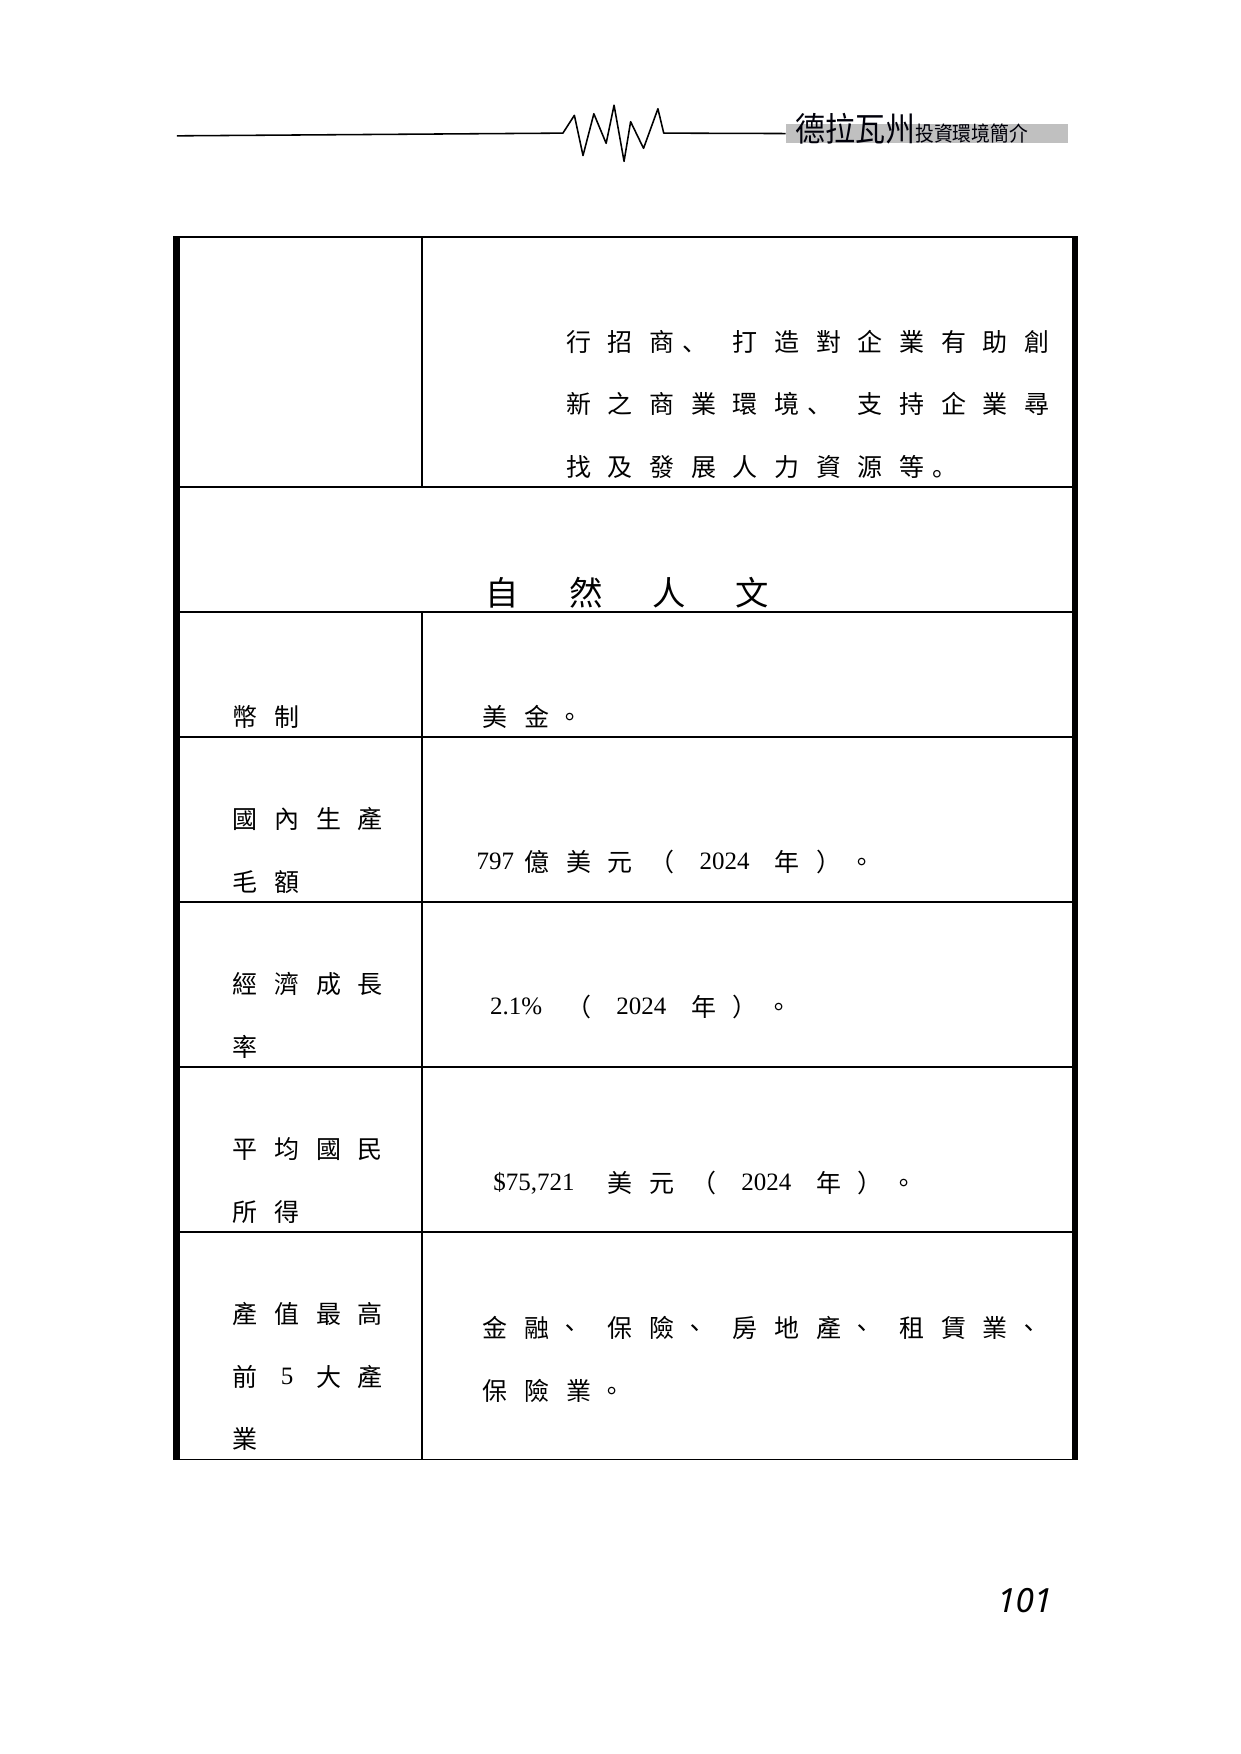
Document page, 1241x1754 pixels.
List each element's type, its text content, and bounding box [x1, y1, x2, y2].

table_cell 行招商、打造對企業有助創新之商業環境、支持企業尋找及發展人力資源等。 [423, 238, 1072, 486]
table_cell 產值最高前5大產業 [180, 1233, 421, 1459]
table_cell 平均國民所得 [180, 1068, 421, 1231]
table_cell 國內生產毛額 [180, 738, 421, 901]
table_cell 美金。 [423, 613, 1072, 736]
table_cell [180, 238, 421, 486]
table_cell 幣制 [180, 613, 421, 736]
table_cell 金融、保險、房地產、租賃業、保險業。 [423, 1233, 1072, 1459]
table_cell 自 然 人 文 [180, 488, 1072, 611]
table_cell $75,721 美元（2024年）。 [423, 1068, 1072, 1231]
table_cell 797億美元（2024年）。 [423, 738, 1072, 901]
table_cell 經濟成長率 [180, 903, 421, 1066]
table_cell 2.1%（2024年）。 [423, 903, 1072, 1066]
